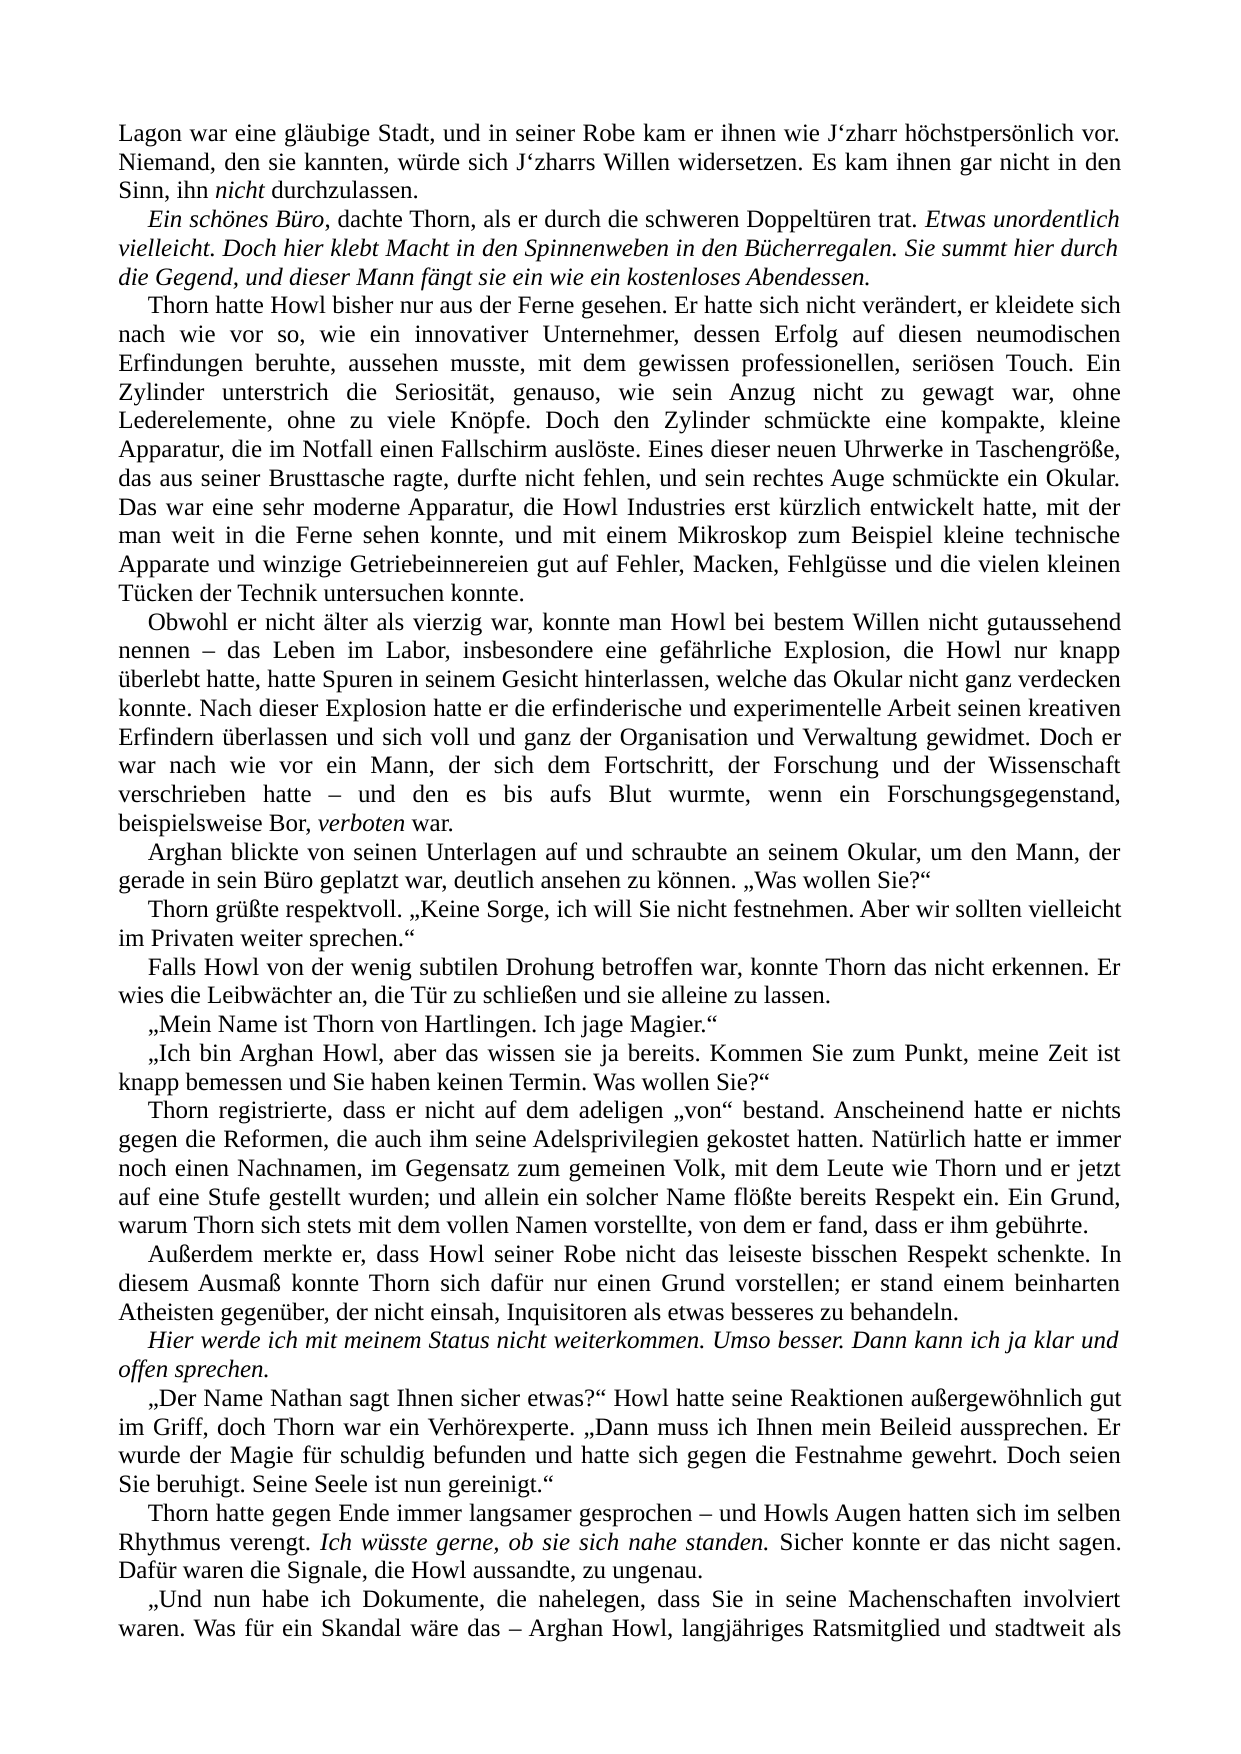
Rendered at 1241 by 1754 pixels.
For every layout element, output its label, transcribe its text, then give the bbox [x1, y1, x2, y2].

text Thorn registrierte, dass er nicht auf dem adeligen „von“ bestand. Anscheinend hatte er nichts gegen die Reformen, die auch ihm seine Adelsprivilegien gekostet hatten. Natürlich hatte er immer noch einen Nachnamen, im Gegensatz zum gemeinen Volk, mit dem Leute wie Thorn und er jetzt auf eine Stufe gestellt wurden; und allein ein solcher Name flößte bereits Respekt ein. Ein Grund, warum Thorn sich stets mit dem vollen Namen vorstellte, von dem er fand, dass er ihm gebührte. [118, 1096, 1122, 1239]
text Arghan blickte von seinen Unterlagen auf und schraubte an seinem Okular, um den Mann, der gerade in sein Büro geplatzt war, deutlich ansehen zu können. „Was wollen Sie?“ [118, 837, 1122, 894]
text Falls Howl von der wenig subtilen Drohung betroffen war, konnte Thorn das nicht erkennen. Er wies die Leibwächter an, die Tür zu schließen und sie alleine zu lassen. [118, 952, 1122, 1009]
text Thorn hatte gegen Ende immer langsamer gesprochen – und Howls Augen hatten sich im selben Rhythmus verengt. Ich wüsste gerne, ob sie sich nahe standen. Sicher konnte er das nicht sagen. Dafür waren die Signale, die Howl aussandte, zu ungenau. [118, 1498, 1122, 1584]
text „Und nun habe ich Dokumente, die nahelegen, dass Sie in seine Machenschaften involviert waren. Was für ein Skandal wäre das – Arghan Howl, langjähriges Ratsmitglied und stadtweit als [118, 1584, 1122, 1642]
text „Der Name Nathan sagt Ihnen sicher etwas?“ Howl hatte seine Reaktionen außergewöhnlich gut im Griff, doch Thorn war ein Verhörexperte. „Dann muss ich Ihnen mein Beileid aussprechen. Er wurde der Magie für schuldig befunden und hatte sich gegen die Festnahme gewehrt. Doch seien Sie beruhigt. Seine Seele ist nun gereinigt.“ [118, 1383, 1122, 1498]
text Obwohl er nicht älter als vierzig war, konnte man Howl bei bestem Willen nicht gutaussehend nennen – das Leben im Labor, insbesondere eine gefährliche Explosion, die Howl nur knapp überlebt hatte, hatte Spuren in seinem Gesicht hinterlassen, welche das Okular nicht ganz verdecken konnte. Nach dieser Explosion hatte er die erfinderische und experimentelle Arbeit seinen kreativen Erfindern überlassen und sich voll und ganz der Organisation und Verwaltung gewidmet. Doch er war nach wie vor ein Mann, der sich dem Fortschritt, der Forschung und der Wissenschaft verschrieben hatte – und den es bis aufs Blut wurmte, wenn ein Forschungsgegenstand, beispielsweise Bor, verboten war. [118, 607, 1122, 837]
text Ein schönes Büro, dachte Thorn, als er durch die schweren Doppeltüren trat. Etwas unordentlich vielleicht. Doch hier klebt Macht in den Spinnenweben in den Bücherregalen. Sie summt hier durch die Gegend, und dieser Mann fängt sie ein wie ein kostenloses Abendessen. [118, 204, 1122, 291]
text Außerdem merkte er, dass Howl seiner Robe nicht das leiseste bisschen Respekt schenkte. In diesem Ausmaß konnte Thorn sich dafür nur einen Grund vorstellen; er stand einem beinharten Atheisten gegenüber, der nicht einsah, Inquisitoren als etwas besseres zu behandeln. [118, 1239, 1122, 1326]
text Hier werde ich mit meinem Status nicht weiterkommen. Umso besser. Dann kann ich ja klar und offen sprechen. [118, 1326, 1122, 1383]
text „Mein Name ist Thorn von Hartlingen. Ich jage Magier.“ [118, 1009, 1122, 1038]
text Thorn hatte Howl bisher nur aus der Ferne gesehen. Er hatte sich nicht verändert, er kleidete sich nach wie vor so, wie ein innovativer Unternehmer, dessen Erfolg auf diesen neumodischen Erfindungen beruhte, aussehen musste, mit dem gewissen professionellen, seriösen Touch. Ein Zylinder unterstrich die Seriosität, genauso, wie sein Anzug nicht zu gewagt war, ohne Lederelemente, ohne zu viele Knöpfe. Doch den Zylinder schmückte eine kompakte, kleine Apparatur, die im Notfall einen Fallschirm auslöste. Eines dieser neuen Uhrwerke in Taschengröße, das aus seiner Brusttasche ragte, durfte nicht fehlen, und sein rechtes Auge schmückte ein Okular. Das war eine sehr moderne Apparatur, die Howl Industries erst kürzlich entwickelt hatte, mit der man weit in die Ferne sehen konnte, und mit einem Mikroskop zum Beispiel kleine technische Apparate und winzige Getriebeinnereien gut auf Fehler, Macken, Fehlgüsse und die vielen kleinen Tücken der Technik untersuchen konnte. [118, 291, 1122, 607]
text „Ich bin Arghan Howl, aber das wissen sie ja bereits. Kommen Sie zum Punkt, meine Zeit ist knapp bemessen und Sie haben keinen Termin. Was wollen Sie?“ [118, 1038, 1122, 1096]
text Lagon war eine gläubige Stadt, und in seiner Robe kam er ihnen wie J‘zharr höchstpersönlich vor. Niemand, den sie kannten, würde sich J‘zharrs Willen widersetzen. Es kam ihnen gar nicht in den Sinn, ihn nicht durchzulassen. [118, 118, 1122, 204]
text Thorn grüßte respektvoll. „Keine Sorge, ich will Sie nicht festnehmen. Aber wir sollten vielleicht im Privaten weiter sprechen.“ [118, 894, 1122, 952]
